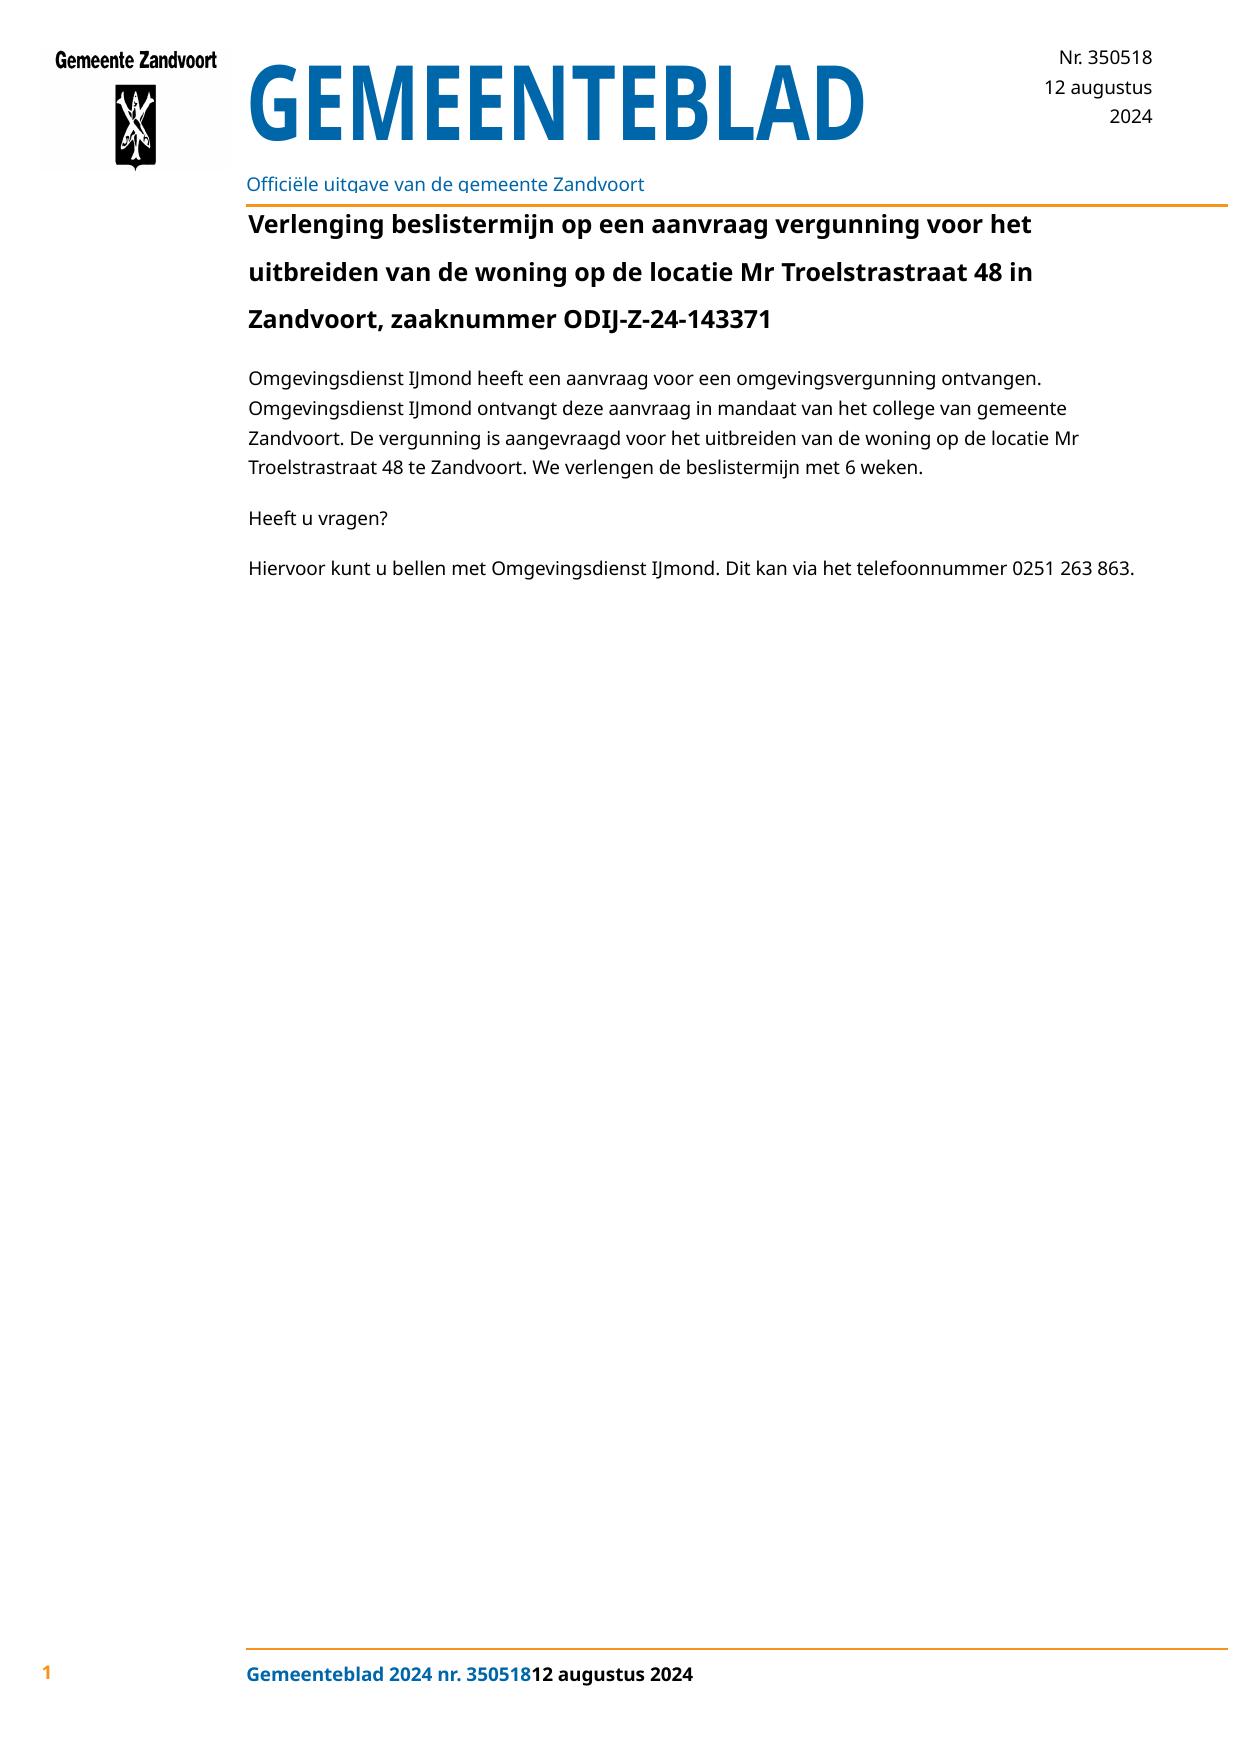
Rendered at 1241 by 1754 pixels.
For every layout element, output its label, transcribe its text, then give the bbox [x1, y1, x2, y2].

text Omgevingsdienst IJmond heeft een aanvraag voor een omgevingsvergunning ontvangen. Omgevingsdienst IJmond ontvangt deze aanvraag in mandaat van het college van gemeente Zandvoort. De vergunning is aangevraagd voor het uitbreiden van de woning op de locatie Mr Troelstrastraat 48 te Zandvoort. We verlengen de beslistermijn met 6 weken. [248, 366, 1152, 480]
text Heeft u vragen? [248, 505, 1152, 530]
text Hiervoor kunt u bellen met Omgevingsdienst IJmond. Dit kan via het telefoonnummer 0251 263 863. [248, 555, 1152, 581]
text Verlenging beslistermijn op een aanvraag vergunning voor het uitbreiden van de woning op de locatie Mr Troelstrastraat 48 in Zandvoort, zaaknummer ODIJ-Z-24-143371 [248, 207, 1152, 336]
picture [41, 47, 231, 172]
